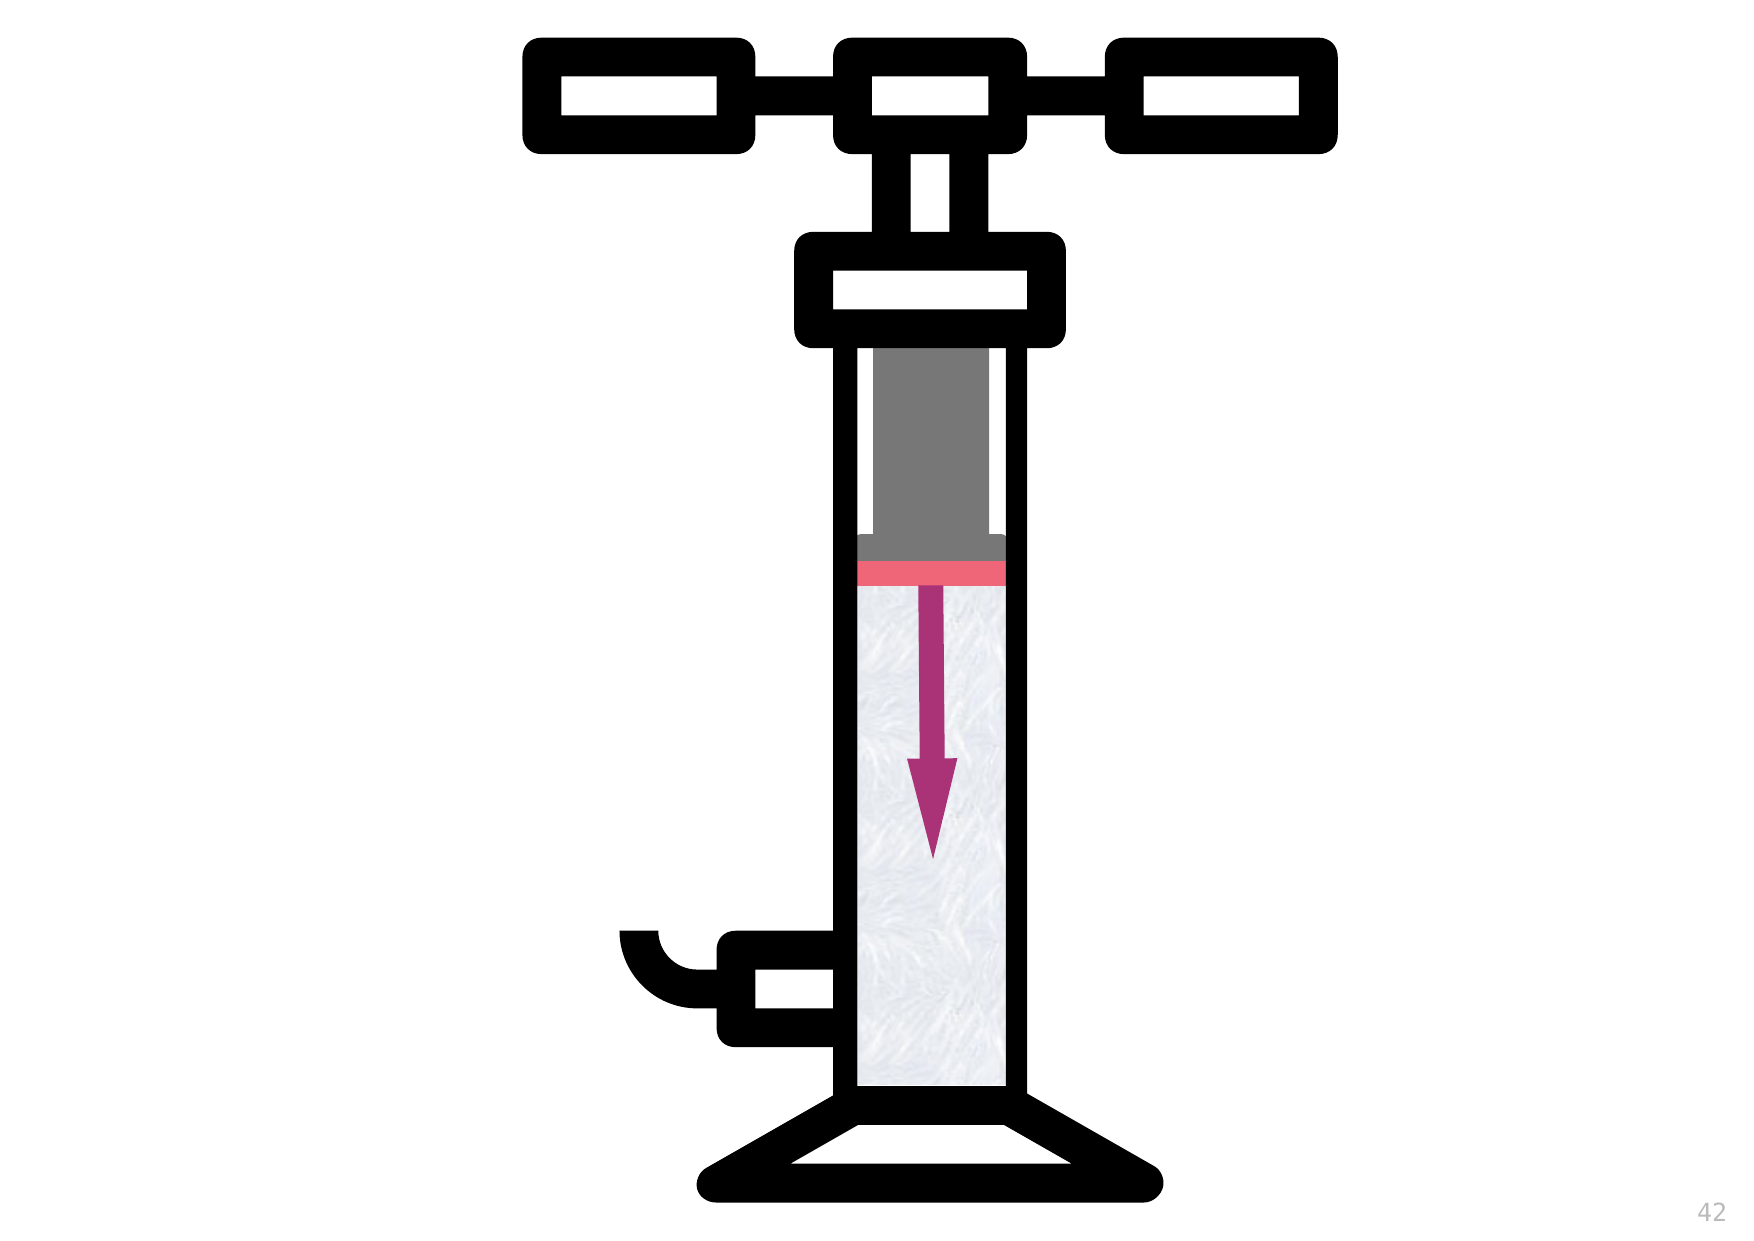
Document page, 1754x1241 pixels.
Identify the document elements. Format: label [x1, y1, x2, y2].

picture [521, 36, 1339, 1204]
